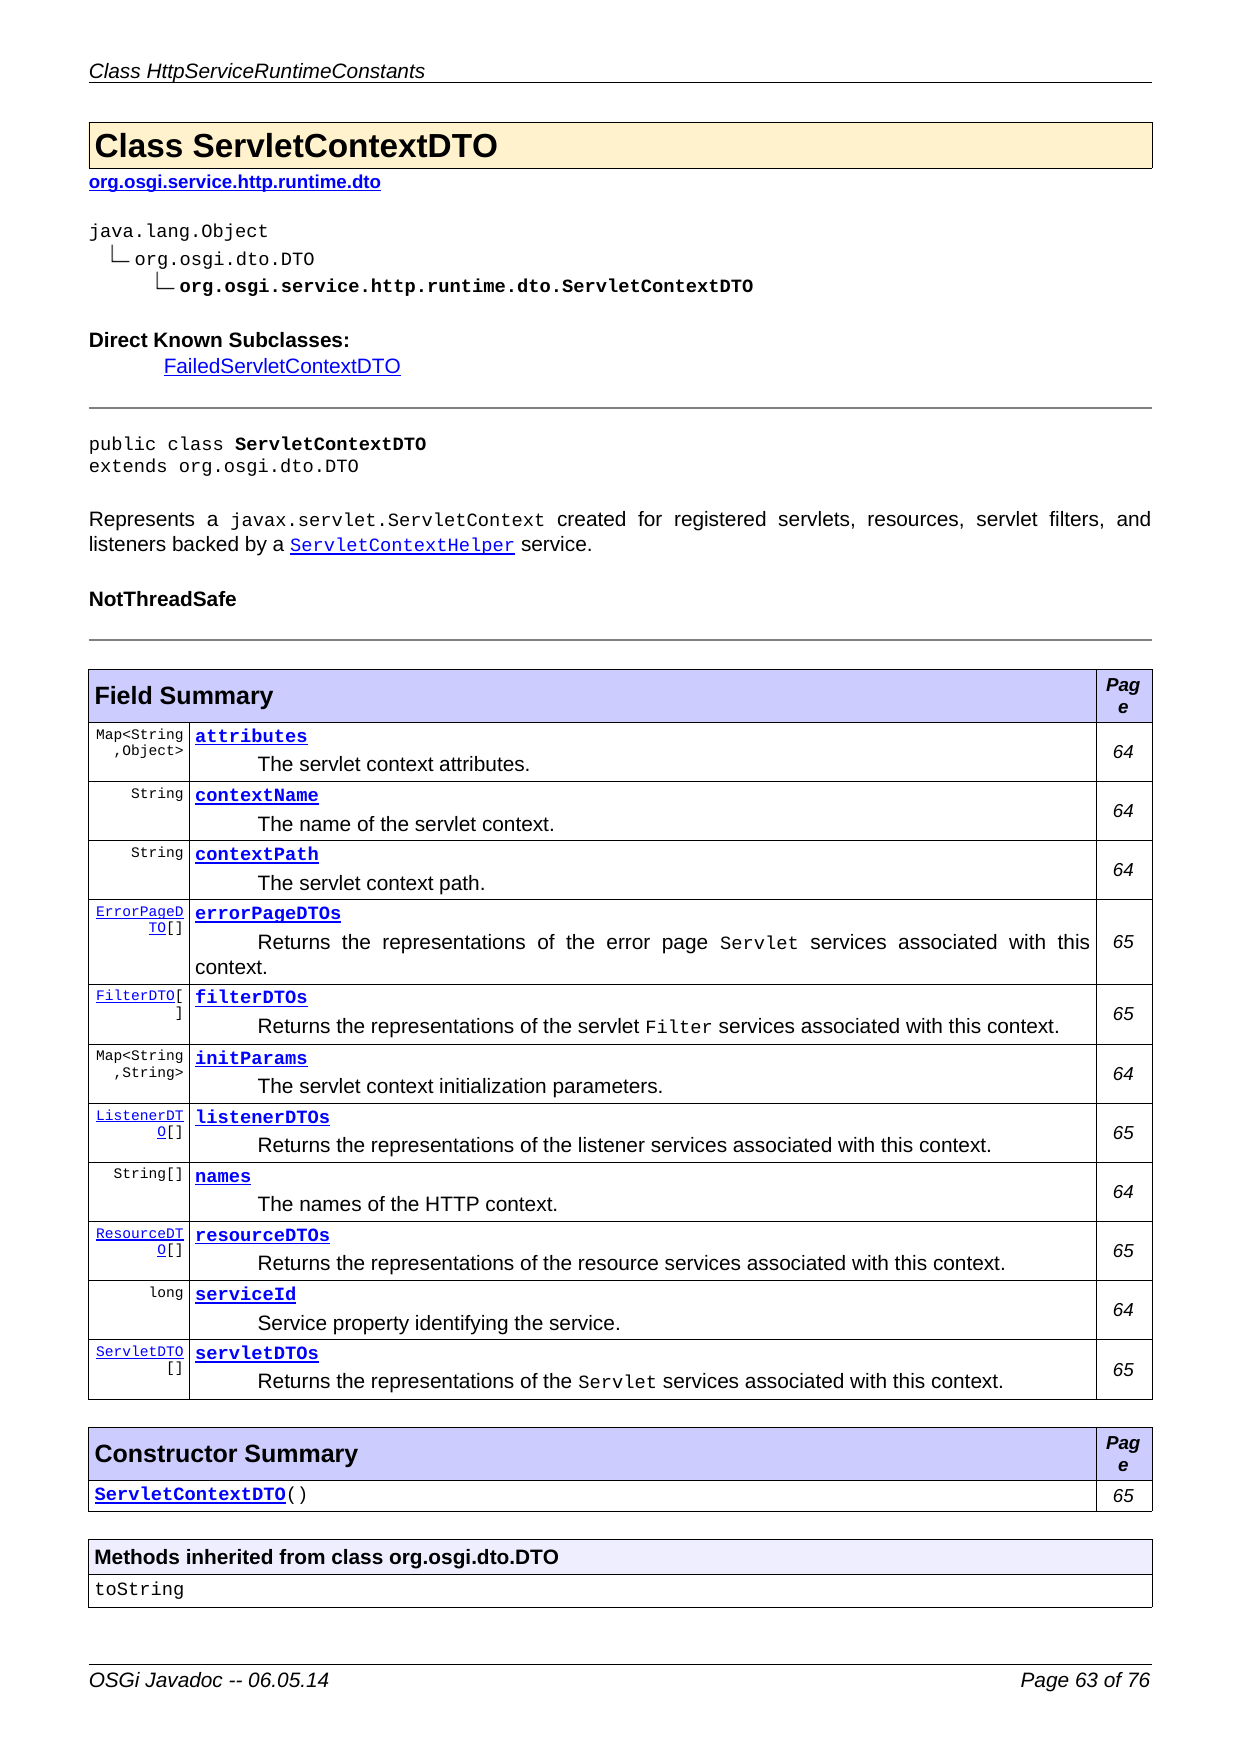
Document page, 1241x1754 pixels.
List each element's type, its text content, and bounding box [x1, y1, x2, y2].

text Represents a javax.servlet.ServletContext created for registered servlets, resources, servlet filters, and listeners backed by a ServletContextHelper service. [88, 507, 1152, 557]
table_cell errorPageDTOs Returns the representations of the error page Servlet services associated with this context. [190, 900, 1096, 983]
table_cell toString [89, 1575, 1152, 1607]
table_header Field Summary [89, 670, 1096, 722]
table_cell ServletDTO[] [89, 1340, 189, 1399]
table_header Page [1097, 1428, 1152, 1480]
text public class ServletContextDTO [88, 435, 1152, 456]
text org.osgi.dto.DTO [88, 243, 1152, 271]
table_cell ResourceDTO[] [89, 1222, 189, 1280]
table_cell 62 [1097, 900, 1152, 983]
subtitle Direct Known Subclasses: [88, 327, 1152, 351]
table_cell resourceDTOs Returns the representations of the resource services associated with this context. [190, 1222, 1096, 1280]
table_cell 62 [1097, 1104, 1152, 1162]
table_cell servletDTOs Returns the representations of the Servlet services associated with this context. [190, 1340, 1096, 1399]
table_cell contextPath The servlet context path. [190, 841, 1096, 899]
text org.osgi.service.http.runtime.dto [88, 171, 1152, 193]
table_cell Map<String,String> [89, 1045, 189, 1103]
table_cell listenerDTOs Returns the representations of the listener services associated with this context. [190, 1104, 1096, 1162]
picture [111, 243, 135, 266]
table_header Methods inherited from class org.osgi.dto.DTO [89, 1540, 1152, 1574]
table_cell 61 [1097, 1045, 1152, 1103]
table_cell String [89, 841, 189, 899]
table_cell 61 [1097, 1163, 1152, 1221]
table_cell 61 [1097, 841, 1152, 899]
text FailedServletContextDTO [163, 354, 1152, 378]
table_cell ListenerDTO[] [89, 1104, 189, 1162]
table_cell String [89, 782, 189, 840]
text extends org.osgi.dto.DTO [88, 456, 1152, 478]
table_cell names The names of the HTTP context. [190, 1163, 1096, 1221]
table_cell initParams The servlet context initialization parameters. [190, 1045, 1096, 1103]
table_cell 61 [1097, 723, 1152, 781]
text NotThreadSafe [88, 586, 1152, 610]
text java.lang.Object [88, 222, 1152, 243]
table_cell ErrorPageDTO[] [89, 900, 189, 983]
table_cell 62 [1097, 985, 1152, 1044]
table_header Constructor Summary [89, 1428, 1096, 1480]
table_cell 62 [1097, 1340, 1152, 1399]
table_cell filterDTOs Returns the representations of the servlet Filter services associated with this context. [190, 985, 1096, 1044]
table_cell attributes The servlet context attributes. [190, 723, 1096, 781]
table_cell Map<String,Object> [89, 723, 189, 781]
table_header Page [1097, 670, 1152, 722]
table_cell 62 [1097, 1481, 1152, 1511]
table_cell String[] [89, 1163, 189, 1221]
subtitle Class ServletContextDTO [90, 123, 1152, 168]
table_cell 62 [1097, 1222, 1152, 1280]
table_cell 61 [1097, 1281, 1152, 1339]
text org.osgi.service.http.runtime.dto.ServletContextDTO [88, 271, 1152, 298]
table_cell 61 [1097, 782, 1152, 840]
table_cell contextName The name of the servlet context. [190, 782, 1096, 840]
table_cell ServletContextDTO() [89, 1481, 1096, 1511]
table_cell serviceId Service property identifying the service. [190, 1281, 1096, 1339]
table_cell long [89, 1281, 189, 1339]
picture [156, 270, 180, 293]
table_cell FilterDTO[] [89, 985, 189, 1044]
